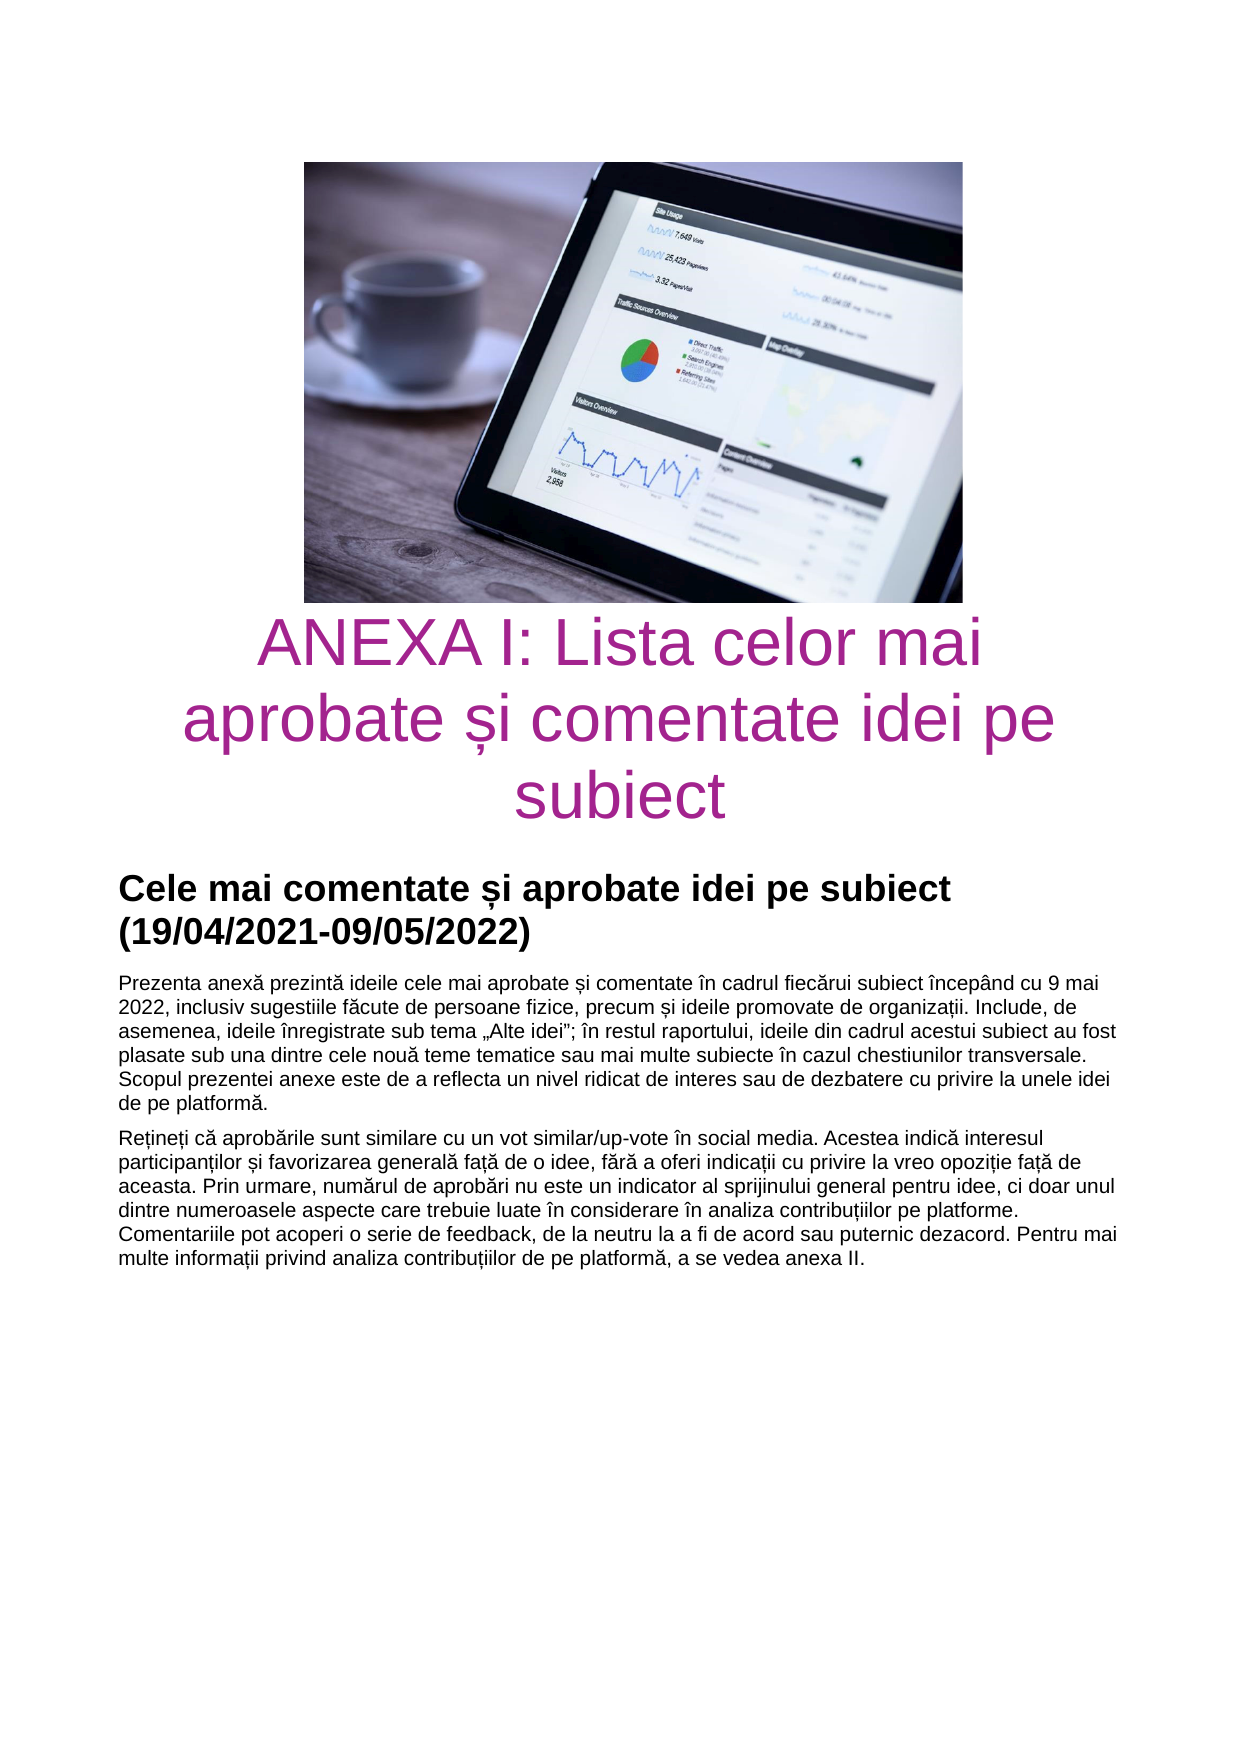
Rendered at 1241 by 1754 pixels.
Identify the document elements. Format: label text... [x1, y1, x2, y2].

text Rețineți că aprobările sunt similare cu un vot similar/up-vote în social media. Acestea indică interesul participanților și favorizarea generală față de o idee, fără a oferi indicații cu privire la vreo opoziție față de aceasta. Prin urmare, numărul de aprobări nu este un indicator al sprijinului general pentru idee, ci doar unul dintre numeroasele aspecte care trebuie luate în considerare în analiza contribuțiilor pe platforme. Comentariile pot acoperi o serie de feedback, de la neutru la a fi de acord sau puternic dezacord. Pentru mai multe informații privind analiza contribuțiilor de pe platformă, a se vedea anexa II. [118, 1126, 1122, 1270]
text Prezenta anexă prezintă ideile cele mai aprobate și comentate în cadrul fiecărui subiect începând cu 9 mai 2022, inclusiv sugestiile făcute de persoane fizice, precum și ideile promovate de organizații. Include, de asemenea, ideile înregistrate sub tema „Alte idei”; în restul raportului, ideile din cadrul acestui subiect au fost plasate sub una dintre cele nouă teme tematice sau mai multe subiecte în cazul chestiunilor transversale. Scopul prezentei anexe este de a reflecta un nivel ridicat de interes sau de dezbatere cu privire la unele idei de pe platformă. [118, 971, 1122, 1114]
subtitle ANEXA I: Lista celor mai aprobate și comentate idei pe subiect [118, 603, 1122, 833]
subtitle Cele mai comentate și aprobate idei pe subiect (19/04/2021-09/05/2022) [118, 866, 1122, 952]
picture [304, 162, 963, 603]
